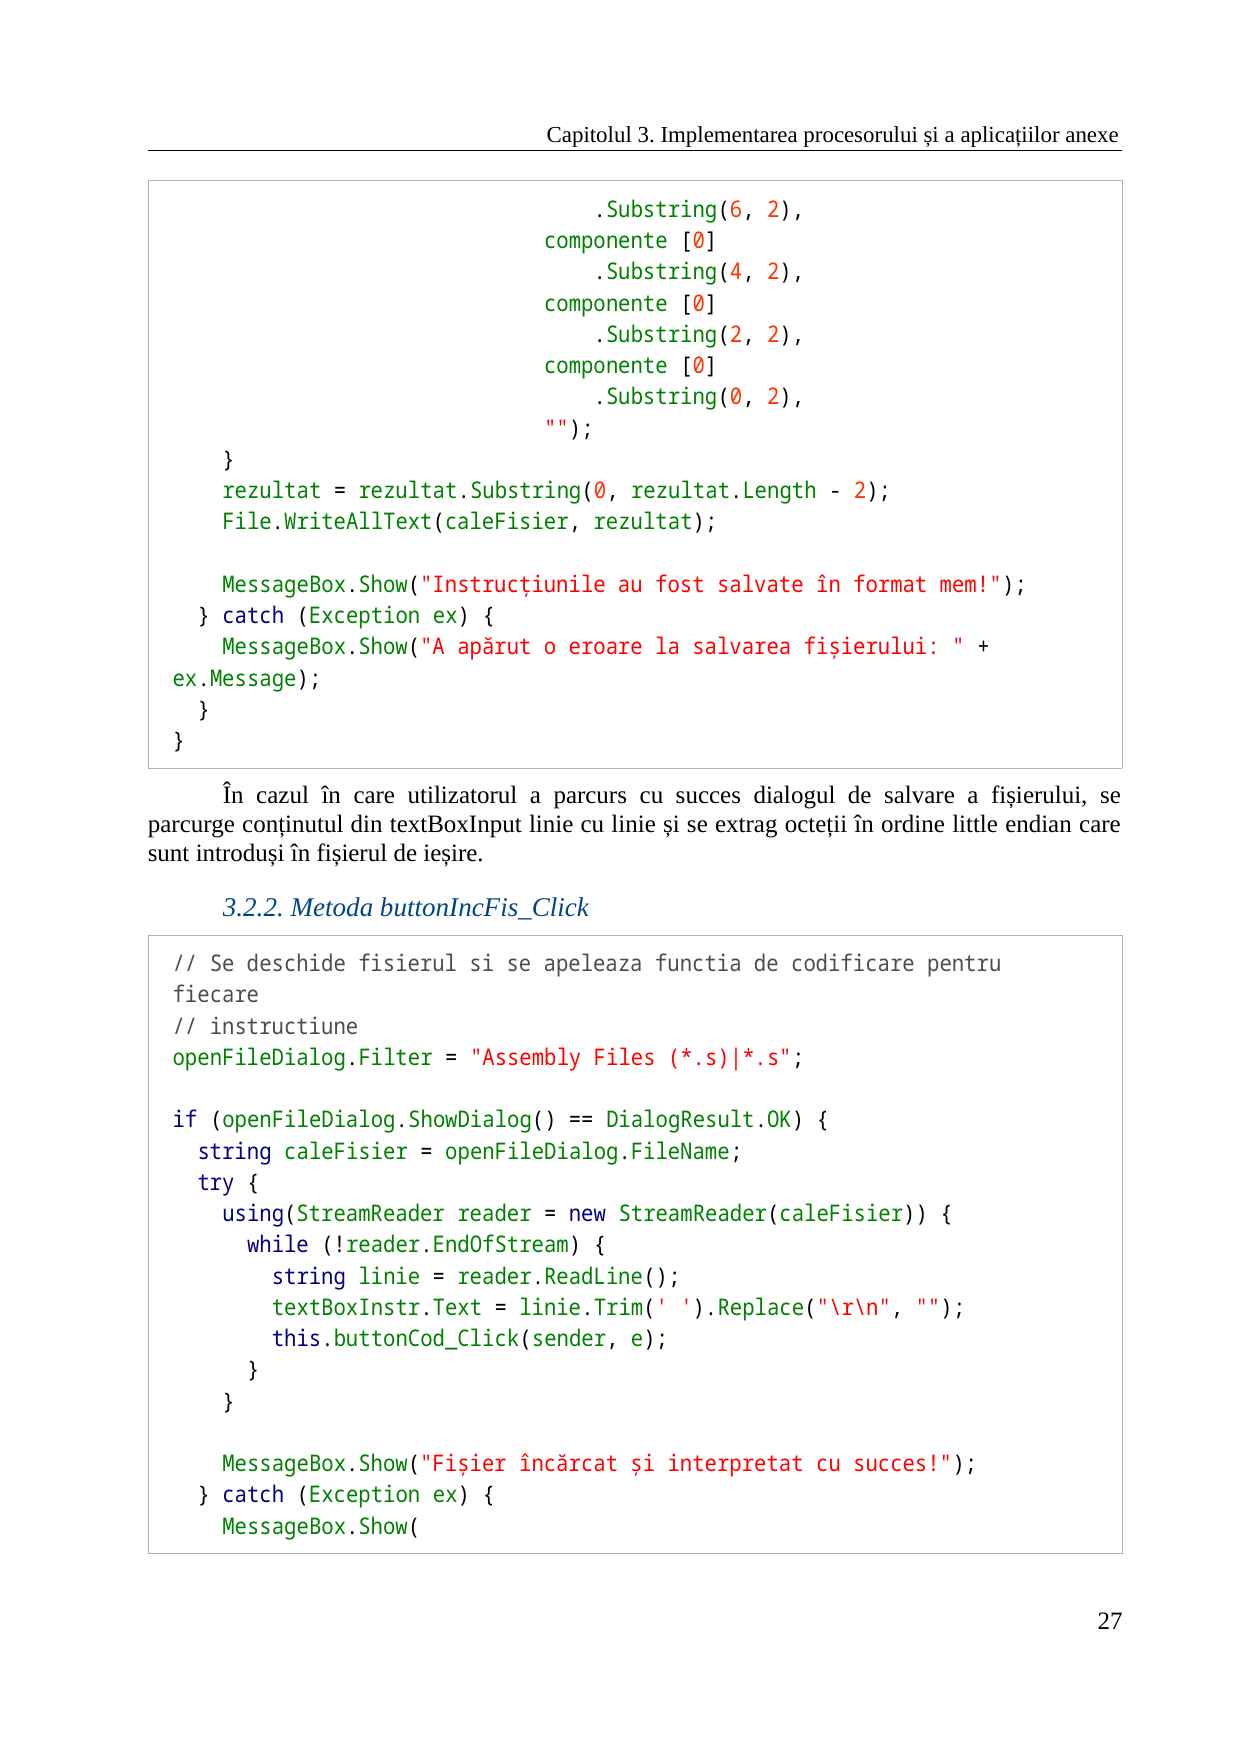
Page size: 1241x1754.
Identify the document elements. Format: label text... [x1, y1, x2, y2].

text if (openFileDialog.ShowDialog() == DialogResult.OK) { [149, 1091, 1122, 1122]
text using(StreamReader reader = new StreamReader(caleFisier)) { [149, 1185, 1122, 1216]
text this.buttonCod_Click(sender, e); [149, 1310, 1122, 1341]
text } [149, 1341, 1122, 1372]
text textBoxInstr.Text = linie.Trim(' ').Replace("\r\n", ""); [149, 1278, 1122, 1310]
text } [149, 711, 1122, 768]
text File.WriteAllText(caleFisier, rezultat); [149, 493, 1122, 536]
text .Substring(4, 2), [149, 243, 1122, 274]
text string linie = reader.ReadLine(); [149, 1247, 1122, 1278]
text string caleFisier = openFileDialog.FileName; [149, 1122, 1122, 1153]
text // Se deschide fisierul si se apeleaza functia de codificare pentru fiecare [149, 936, 1122, 997]
text MessageBox.Show("Fișier încărcat și interpretat cu succes!"); [149, 1435, 1122, 1466]
text ""); [149, 399, 1122, 430]
text } [149, 430, 1122, 461]
text while (!reader.EndOfStream) { [149, 1216, 1122, 1247]
text // instructiune [149, 997, 1122, 1028]
text În cazul în care utilizatorul a parcurs cu succes dialogul de salvare a fișierului, se parcurge conținutul din textBoxInput linie cu linie și se extrag octeții în ordine little endian care sunt introduși în fișierul de ieșire. [148, 780, 1122, 866]
text } [149, 680, 1122, 711]
text rezultat = rezultat.Substring(0, rezultat.Length - 2); [149, 461, 1122, 493]
text } [149, 1372, 1122, 1416]
text .Substring(2, 2), [149, 305, 1122, 336]
text componente [0] [149, 274, 1122, 305]
subtitle Metoda buttonIncFis_Click [223, 891, 1122, 922]
text try { [149, 1153, 1122, 1185]
text openFileDialog.Filter = "Assembly Files (*.s)|*.s"; [149, 1028, 1122, 1072]
text } catch (Exception ex) { [149, 586, 1122, 618]
text .Substring(0, 2), [149, 368, 1122, 399]
text MessageBox.Show("A apărut o eroare la salvarea fișierului: " + ex.Message); [149, 618, 1122, 680]
text .Substring(6, 2), [149, 181, 1122, 211]
text MessageBox.Show( [149, 1497, 1122, 1553]
text componente [0] [149, 211, 1122, 243]
text MessageBox.Show("Instrucțiunile au fost salvate în format mem!"); [149, 555, 1122, 586]
text } catch (Exception ex) { [149, 1466, 1122, 1497]
text componente [0] [149, 336, 1122, 368]
